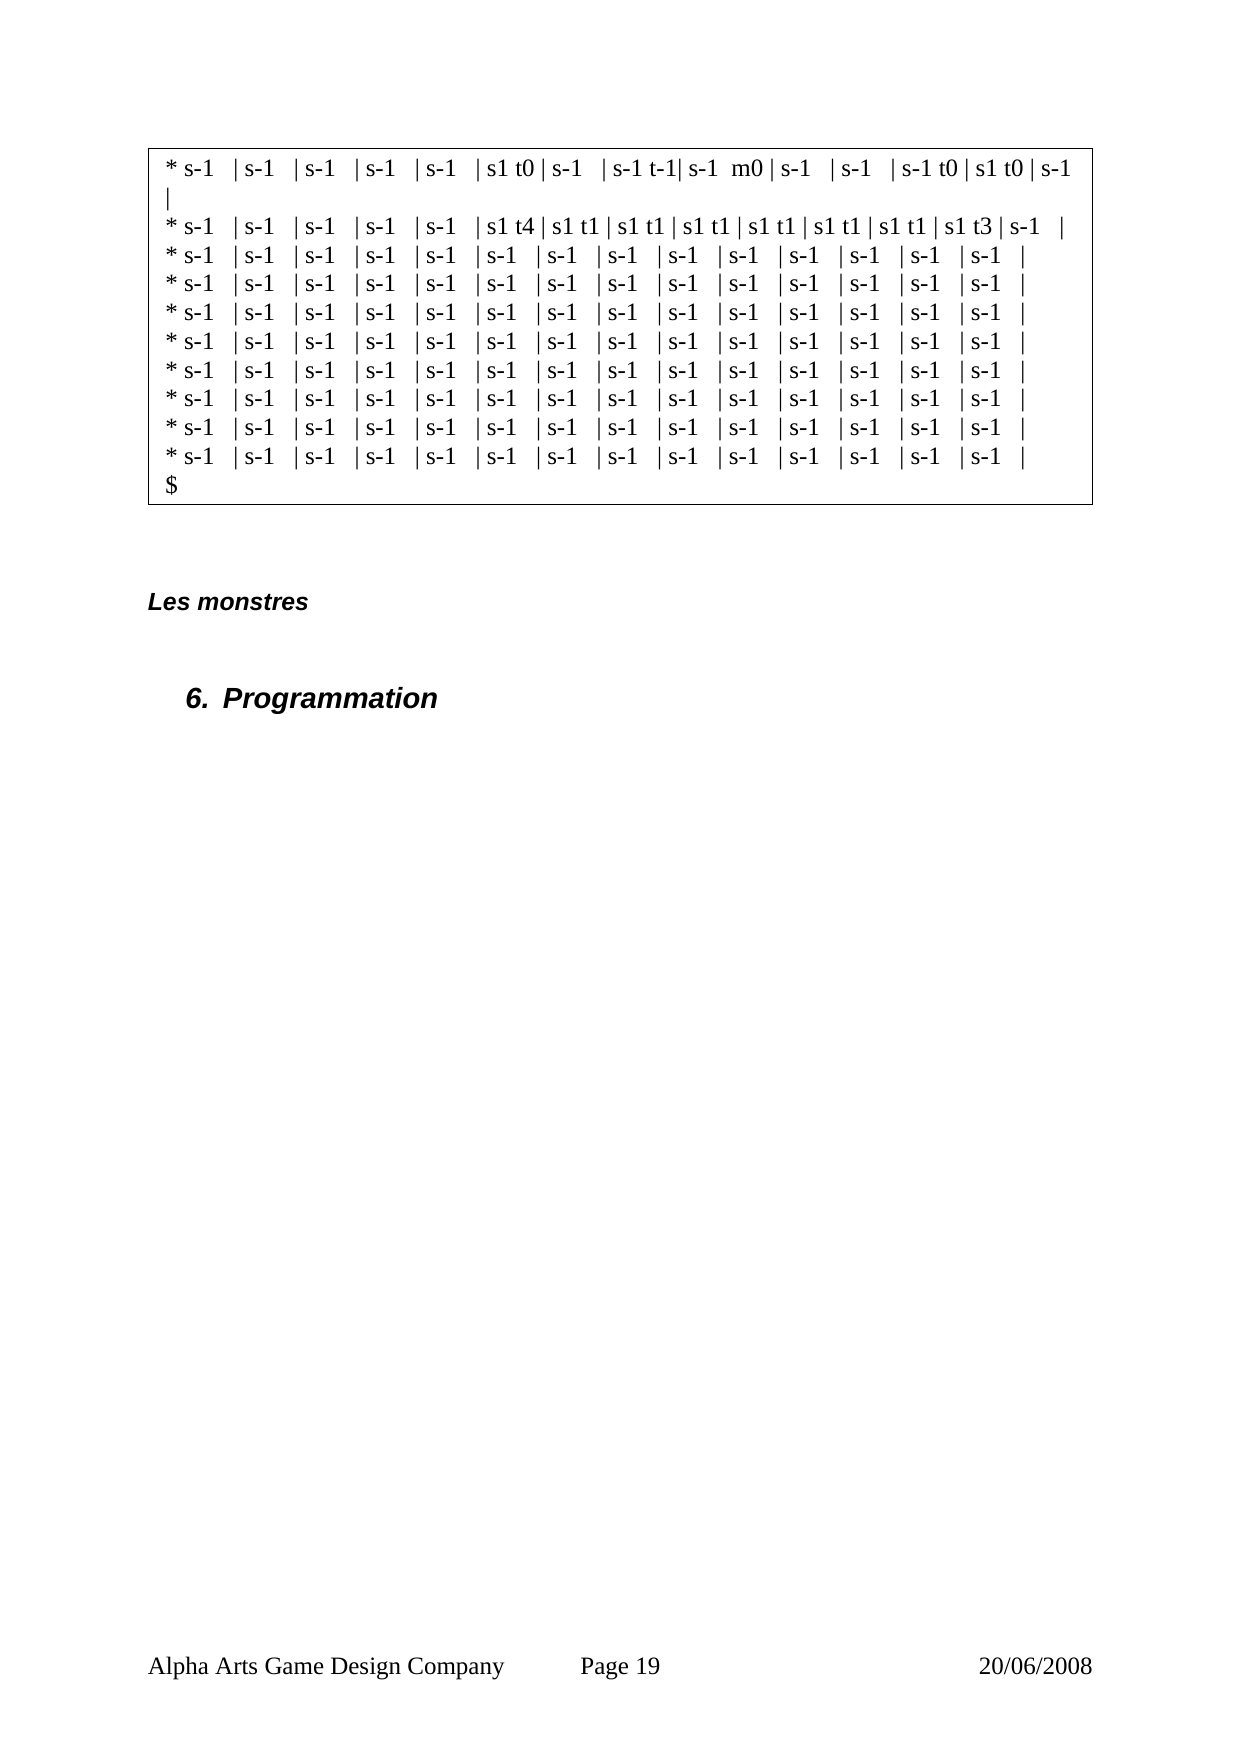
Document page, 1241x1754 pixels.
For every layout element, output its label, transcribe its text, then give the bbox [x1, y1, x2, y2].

subtitle Programmation [185, 682, 1092, 715]
table_header * s-1 | s-1 | s-1 | s-1 | s-1 | s1 t0 | s-1 | s-1 t-1| s-1 m0 | s-1 | s-1 | s-1 t0 | s1 t0 | s-1 | * s-1 | s-1 | s-1 | s-1 | s-1 | s1 t4 | s1 t1 | s1 t1 | s1 t1 | s1 t1 | s1 t1 | s1 t1 | s1 t3 | s-1 | * s-1 | s-1 | s-1 | s-1 | s-1 | s-1 | s-1 | s-1 | s-1 | s-1 | s-1 | s-1 | s-1 | s-1 | * s-1 | s-1 | s-1 | s-1 | s-1 | s-1 | s-1 | s-1 | s-1 | s-1 | s-1 | s-1 | s-1 | s-1 | * s-1 | s-1 | s-1 | s-1 | s-1 | s-1 | s-1 | s-1 | s-1 | s-1 | s-1 | s-1 | s-1 | s-1 | * s-1 | s-1 | s-1 | s-1 | s-1 | s-1 | s-1 | s-1 | s-1 | s-1 | s-1 | s-1 | s-1 | s-1 | * s-1 | s-1 | s-1 | s-1 | s-1 | s-1 | s-1 | s-1 | s-1 | s-1 | s-1 | s-1 | s-1 | s-1 | * s-1 | s-1 | s-1 | s-1 | s-1 | s-1 | s-1 | s-1 | s-1 | s-1 | s-1 | s-1 | s-1 | s-1 | * s-1 | s-1 | s-1 | s-1 | s-1 | s-1 | s-1 | s-1 | s-1 | s-1 | s-1 | s-1 | s-1 | s-1 | * s-1 | s-1 | s-1 | s-1 | s-1 | s-1 | s-1 | s-1 | s-1 | s-1 | s-1 | s-1 | s-1 | s-1 | $ [149, 149, 1092, 504]
subtitle Les monstres [148, 587, 1092, 615]
